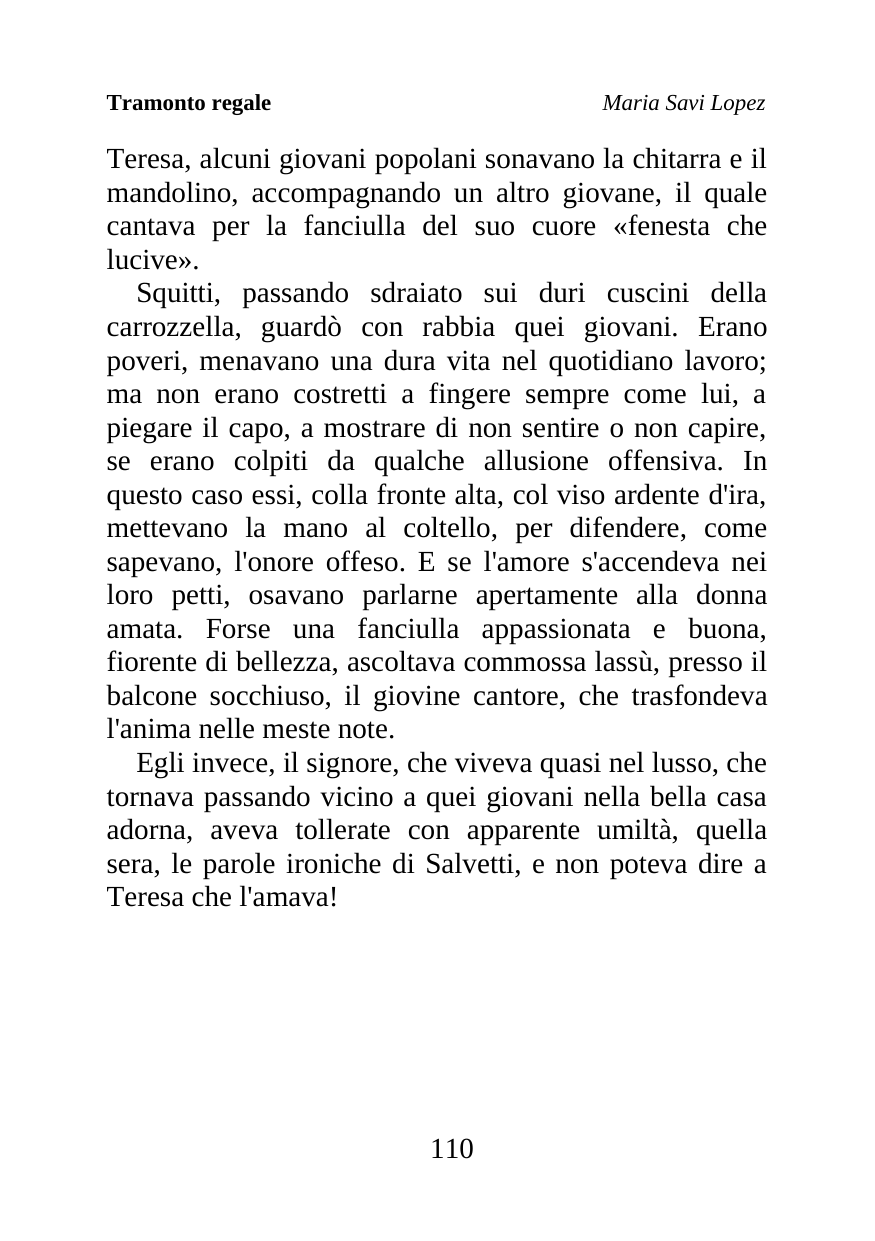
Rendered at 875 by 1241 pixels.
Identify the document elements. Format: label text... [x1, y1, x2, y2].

text Teresa, alcuni giovani popolani sonavano la chitarra e il mandolino, accompagnando un altro giovane, il quale cantava per la fanciulla del suo cuore «fenesta che lucive». [106, 141, 768, 276]
text Egli invece, il signore, che viveva quasi nel lusso, che tornava passando vicino a quei giovani nella bella casa adorna, aveva tollerate con apparente umiltà, quella sera, le parole ironiche di Salvetti, e non poteva dire a Teresa che l'amava! [106, 745, 768, 913]
text Squitti, passando sdraiato sui duri cuscini della carrozzella, guardò con rabbia quei giovani. Erano poveri, menavano una dura vita nel quotidiano lavoro; ma non erano costretti a fingere sempre come lui, a piegare il capo, a mostrare di non sentire o non capire, se erano colpiti da qualche allusione offensiva. In questo caso essi, colla fronte alta, col viso ardente d'ira, mettevano la mano al coltello, per difendere, come sapevano, l'onore offeso. E se l'amore s'accendeva nei loro petti, osavano parlarne apertamente alla donna amata. Forse una fanciulla appassionata e buona, fiorente di bellezza, ascoltava commossa lassù, presso il balcone socchiuso, il giovine cantore, che trasfondeva l'anima nelle meste note. [106, 276, 768, 745]
